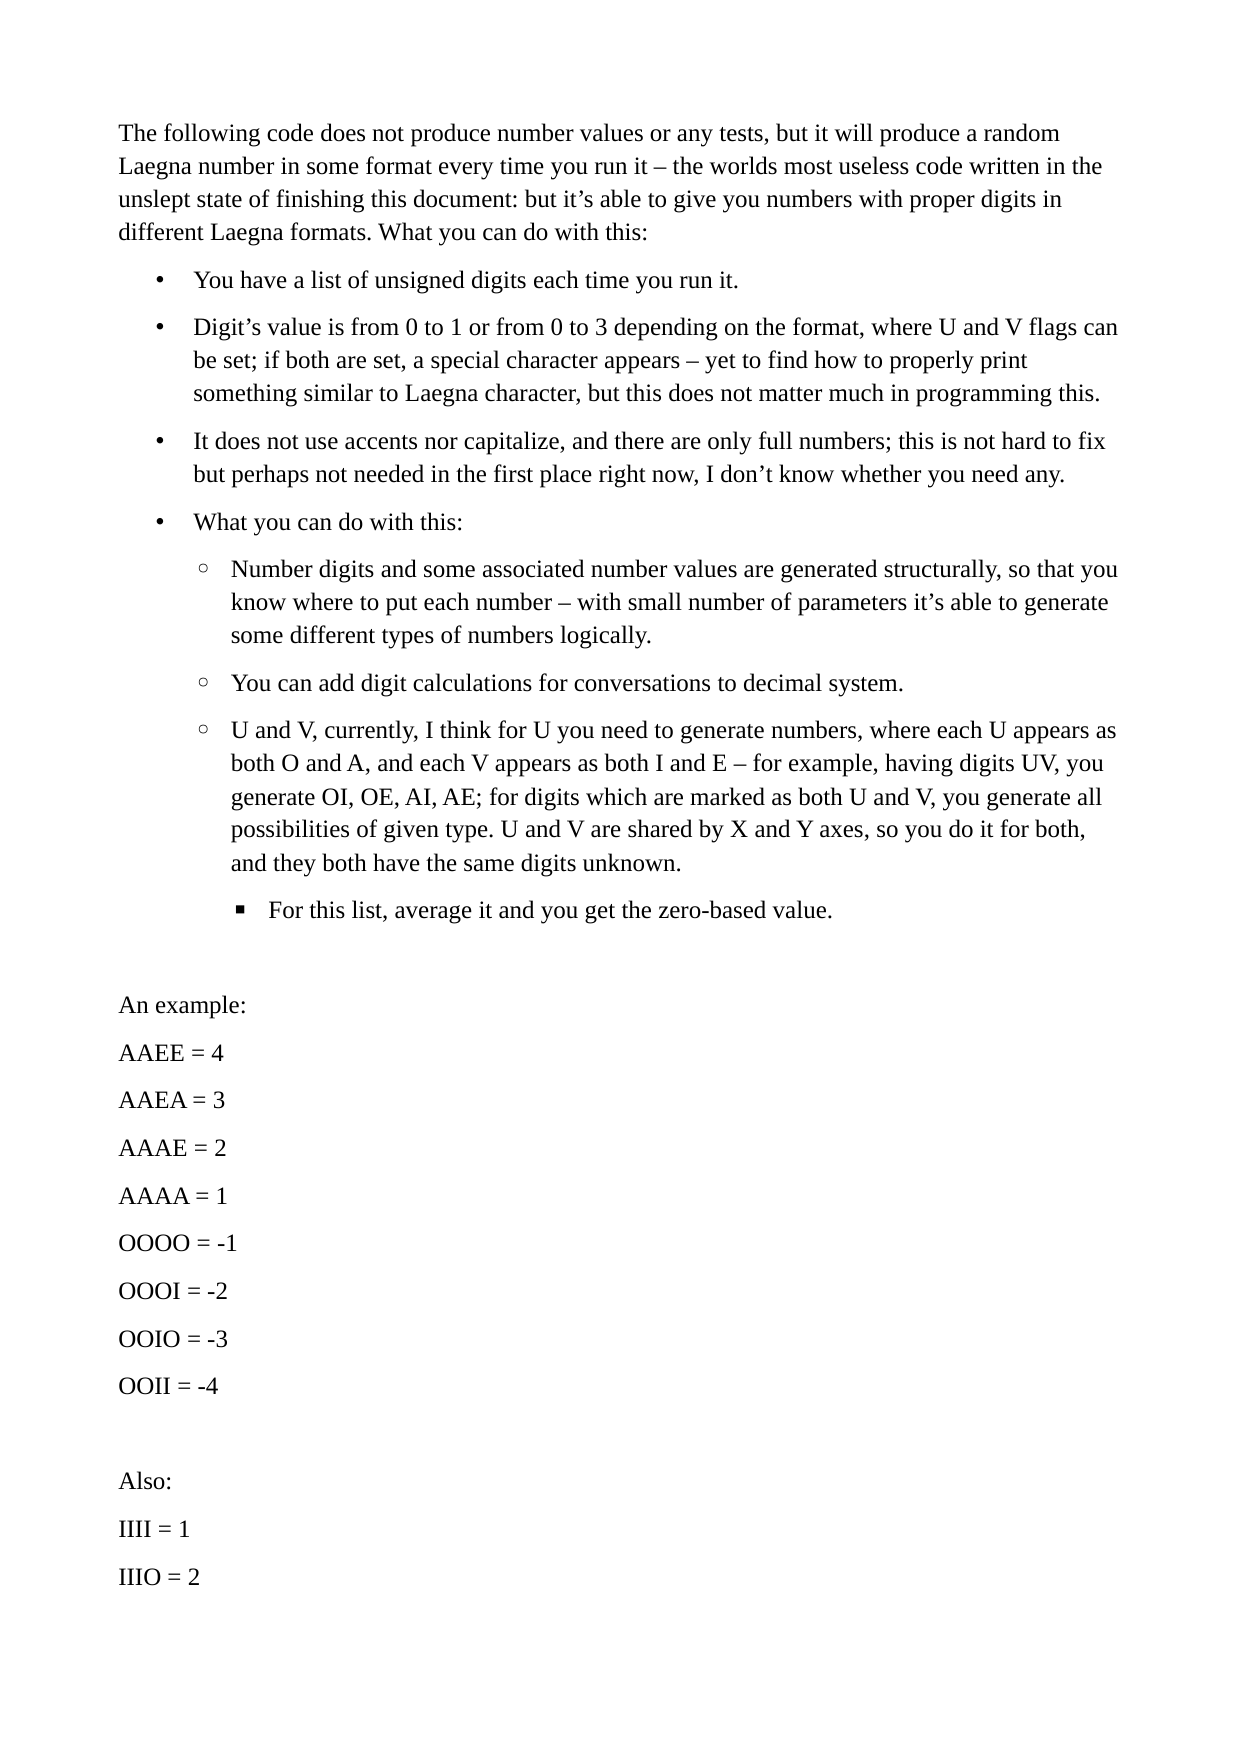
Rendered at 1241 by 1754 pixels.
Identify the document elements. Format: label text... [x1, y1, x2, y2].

list For this list, average it and you get the zero-based value. [231, 895, 1122, 924]
text OOOI = -2 [118, 1276, 1122, 1305]
list It does not use accents nor capitalize, and there are only full numbers; this is not hard to fix but perhaps not needed in the first place right now, I don’t know whether you need any. [156, 426, 1122, 488]
list What you can do with this: [156, 507, 1122, 535]
text OOOO = -1 [118, 1228, 1122, 1257]
text AAEE = 4 [118, 1038, 1122, 1067]
text OOII = -4 [118, 1371, 1122, 1400]
list You can add digit calculations for conversations to decimal system. [193, 668, 1122, 697]
text An example: [118, 990, 1122, 1019]
list Number digits and some associated number values are generated structurally, so that you know where to put each number – with small number of parameters it’s able to generate some different types of numbers logically. [193, 554, 1122, 649]
text The following code does not produce number values or any tests, but it will produce a random Laegna number in some format every time you run it – the worlds most useless code written in the unslept state of finishing this document: but it’s able to give you numbers with proper digits in different Laegna formats. What you can do with this: [118, 118, 1122, 246]
text OOIO = -3 [118, 1324, 1122, 1352]
list U and V, currently, I think for U you need to generate numbers, where each U appears as both O and A, and each V appears as both I and E – for example, having digits UV, you generate OI, OE, AI, AE; for digits which are marked as both U and V, you generate all possibilities of given type. U and V are shared by X and Y axes, so you do it for both, and they both have the same digits unknown. [193, 716, 1122, 876]
text IIII = 1 [118, 1514, 1122, 1543]
list You have a list of unsigned digits each time you run it. [156, 265, 1122, 293]
text AAAE = 2 [118, 1133, 1122, 1162]
text IIIO = 2 [118, 1562, 1122, 1590]
text Also: [118, 1466, 1122, 1495]
list Digit’s value is from 0 to 1 or from 0 to 3 depending on the format, where U and V flags can be set; if both are set, a special character appears – yet to find how to properly print something similar to Laegna character, but this does not matter much in programming this. [156, 312, 1122, 407]
text AAAA = 1 [118, 1181, 1122, 1209]
text AAEA = 3 [118, 1086, 1122, 1114]
